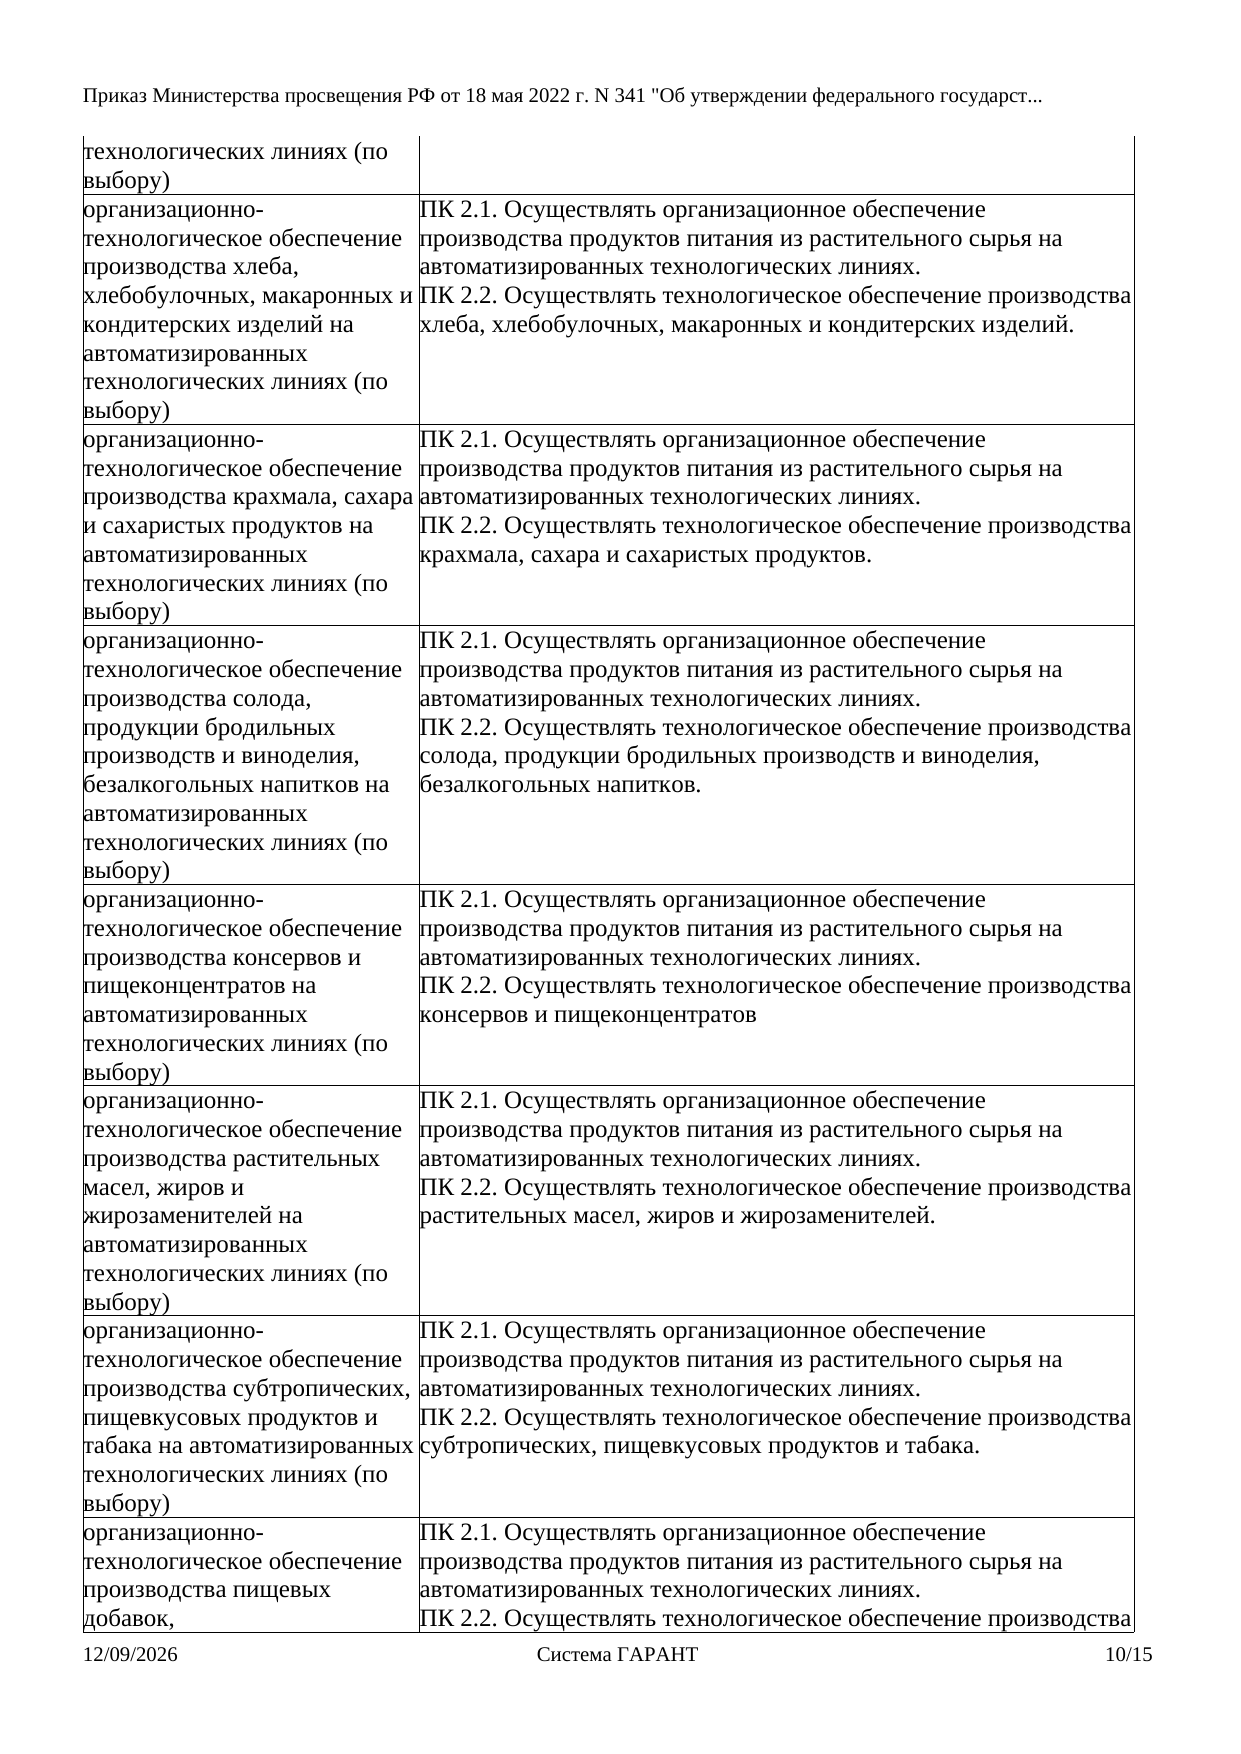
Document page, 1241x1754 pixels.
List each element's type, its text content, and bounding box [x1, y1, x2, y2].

table_cell организационно- технологическое обеспечение производства хлеба, хлебобулочных, макаронных и кондитерских изделий на автоматизированных технологических линиях (по выбору) [84, 195, 419, 424]
table_cell ПК 2.1. Осуществлять организационное обеспечение производства продуктов питания из растительного сырья на автоматизированных технологических линиях. ПК 2.2. Осуществлять технологическое обеспечение производства хлеба, хлебобулочных, макаронных и кондитерских изделий. [420, 195, 1134, 424]
table_cell ПК 2.1. Осуществлять организационное обеспечение производства продуктов питания из растительного сырья на автоматизированных технологических линиях. ПК 2.2. Осуществлять технологическое обеспечение производства крахмала, сахара и сахаристых продуктов. [420, 425, 1134, 625]
table_cell технологических линиях (по выбору) [84, 136, 419, 194]
table_cell [420, 136, 1134, 194]
table_cell ПК 2.1. Осуществлять организационное обеспечение производства продуктов питания из растительного сырья на автоматизированных технологических линиях. ПК 2.2. Осуществлять технологическое обеспечение производства консервов и пищеконцентратов [420, 885, 1134, 1085]
table_cell ПК 2.1. Осуществлять организационное обеспечение производства продуктов питания из растительного сырья на автоматизированных технологических линиях. ПК 2.2. Осуществлять технологическое обеспечение производства растительных масел, жиров и жирозаменителей. [420, 1086, 1134, 1315]
table_cell организационно-технологическое обеспечение производства крахмала, сахара и сахаристых продуктов на автоматизированных технологических линиях (по выбору) [84, 425, 419, 625]
table_cell организационно-технологическое обеспечение производства солода, продукции бродильных производств и виноделия, безалкогольных напитков на автоматизированных технологических линиях (по выбору) [84, 626, 419, 884]
table_cell ПК 2.1. Осуществлять организационное обеспечение производства продуктов питания из растительного сырья на автоматизированных технологических линиях. ПК 2.2. Осуществлять технологическое обеспечение производства солода, продукции бродильных производств и виноделия, безалкогольных напитков. [420, 626, 1134, 884]
table_cell организационно-технологическое обеспечение производства консервов и пищеконцентратов на автоматизированных технологических линиях (по выбору) [84, 885, 419, 1085]
table_cell организационно-технологическое обеспечение производства растительных масел, жиров и жирозаменителей на автоматизированных технологических линиях (по выбору) [84, 1086, 419, 1315]
table_cell ПК 2.1. Осуществлять организационное обеспечение производства продуктов питания из растительного сырья на автоматизированных технологических линиях. ПК 2.2. Осуществлять технологическое обеспечение производства субтропических, пищевкусовых продуктов и табака. [420, 1316, 1134, 1517]
table_cell организационно-технологическое обеспечение производства субтропических, пищевкусовых продуктов и табака на автоматизированных технологических линиях (по выбору) [84, 1316, 419, 1517]
table_cell организационно-технологическое обеспечение производства пищевых добавок, [84, 1518, 419, 1632]
table_cell ПК 2.1. Осуществлять организационное обеспечение производства продуктов питания из растительного сырья на автоматизированных технологических линиях. ПК 2.2. Осуществлять технологическое обеспечение производства [420, 1518, 1134, 1632]
